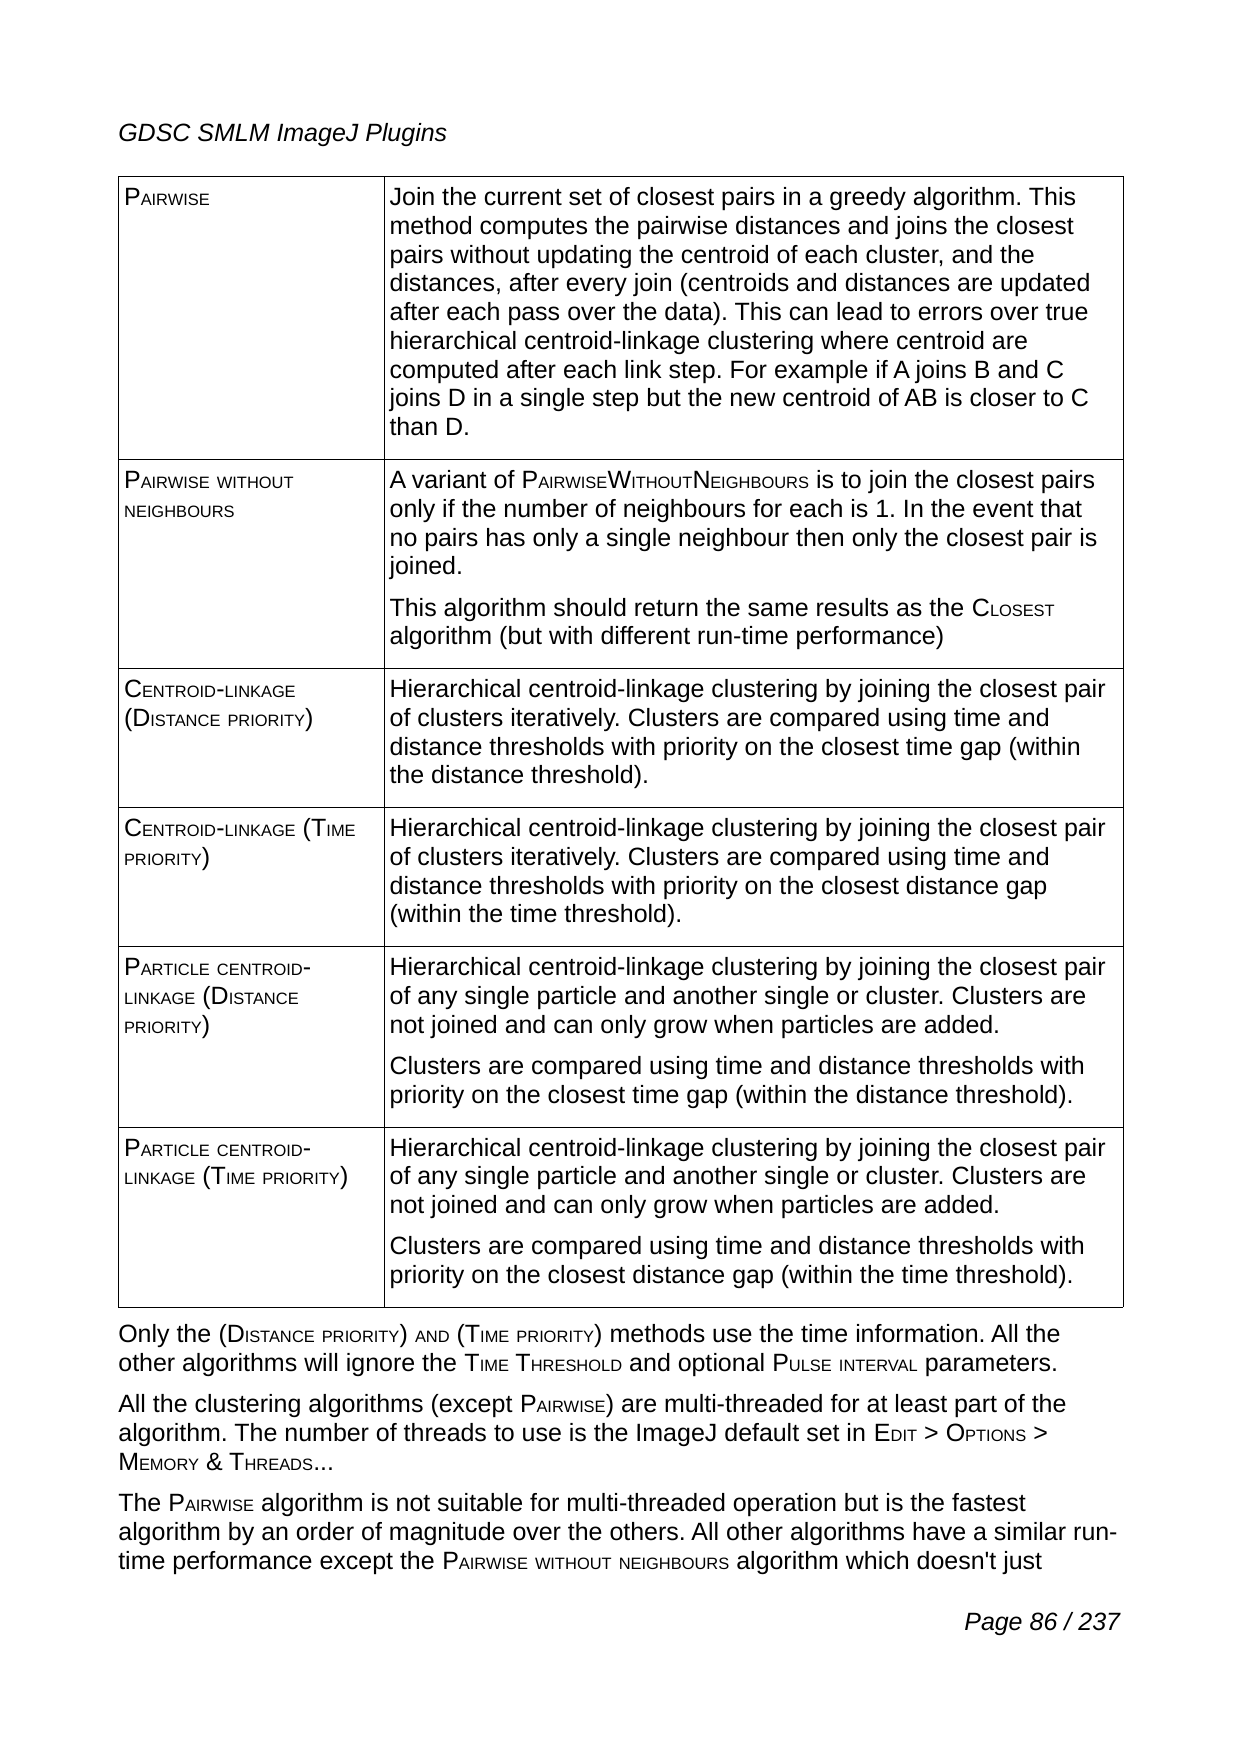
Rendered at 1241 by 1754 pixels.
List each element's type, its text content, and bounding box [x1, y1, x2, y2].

table_cell Join the current set of closest pairs in a greedy algorithm. This method computes the pairwise distances and joins the closest pairs without updating the centroid of each cluster, and the distances, after every join (centroids and distances are updated after each pass over the data). This can lead to errors over true hierarchical centroid-linkage clustering where centroid are computed after each link step. For example if A joins B and C joins D in a single step but the new centroid of AB is closer to C than D. [385, 177, 1123, 459]
table_cell Particle centroid-linkage (Distance priority) [119, 947, 384, 1127]
table_cell Hierarchical centroid-linkage clustering by joining the closest pair of any single particle and another single or cluster. Clusters are not joined and can only grow when particles are added. Clusters are compared using time and distance thresholds with priority on the closest distance gap (within the time threshold). [385, 1128, 1123, 1307]
table_cell Centroid-linkage (Distance priority) [119, 669, 384, 807]
text Only the (Distance priority) and (Time priority) methods use the time information. All the other algorithms will ignore the Time Threshold and optional Pulse interval parameters. [118, 1319, 1122, 1377]
text All the clustering algorithms (except Pairwise) are multi-threaded for at least part of the algorithm. The number of threads to use is the ImageJ default set in Edit > Options > Memory & Threads... [118, 1389, 1122, 1476]
table_cell Centroid-linkage (Time priority) [119, 808, 384, 946]
table_cell Particle centroid-linkage (Time priority) [119, 1128, 384, 1307]
table_cell Hierarchical centroid-linkage clustering by joining the closest pair of any single particle and another single or cluster. Clusters are not joined and can only grow when particles are added. Clusters are compared using time and distance thresholds with priority on the closest time gap (within the distance threshold). [385, 947, 1123, 1127]
table_cell Pairwise without neighbours [119, 460, 384, 668]
table_cell Hierarchical centroid-linkage clustering by joining the closest pair of clusters iteratively. Clusters are compared using time and distance thresholds with priority on the closest distance gap (within the time threshold). [385, 808, 1123, 946]
text The Pairwise algorithm is not suitable for multi-threaded operation but is the fastest algorithm by an order of magnitude over the others. All other algorithms have a similar run-time performance except the Pairwise without neighbours algorithm which doesn't just [118, 1488, 1122, 1574]
table_cell Pairwise [119, 177, 384, 459]
table_cell Hierarchical centroid-linkage clustering by joining the closest pair of clusters iteratively. Clusters are compared using time and distance thresholds with priority on the closest time gap (within the distance threshold). [385, 669, 1123, 807]
table_cell A variant of PairwiseWithoutNeighbours is to join the closest pairs only if the number of neighbours for each is 1. In the event that no pairs has only a single neighbour then only the closest pair is joined. This algorithm should return the same results as the Closest algorithm (but with different run-time performance) [385, 460, 1123, 668]
